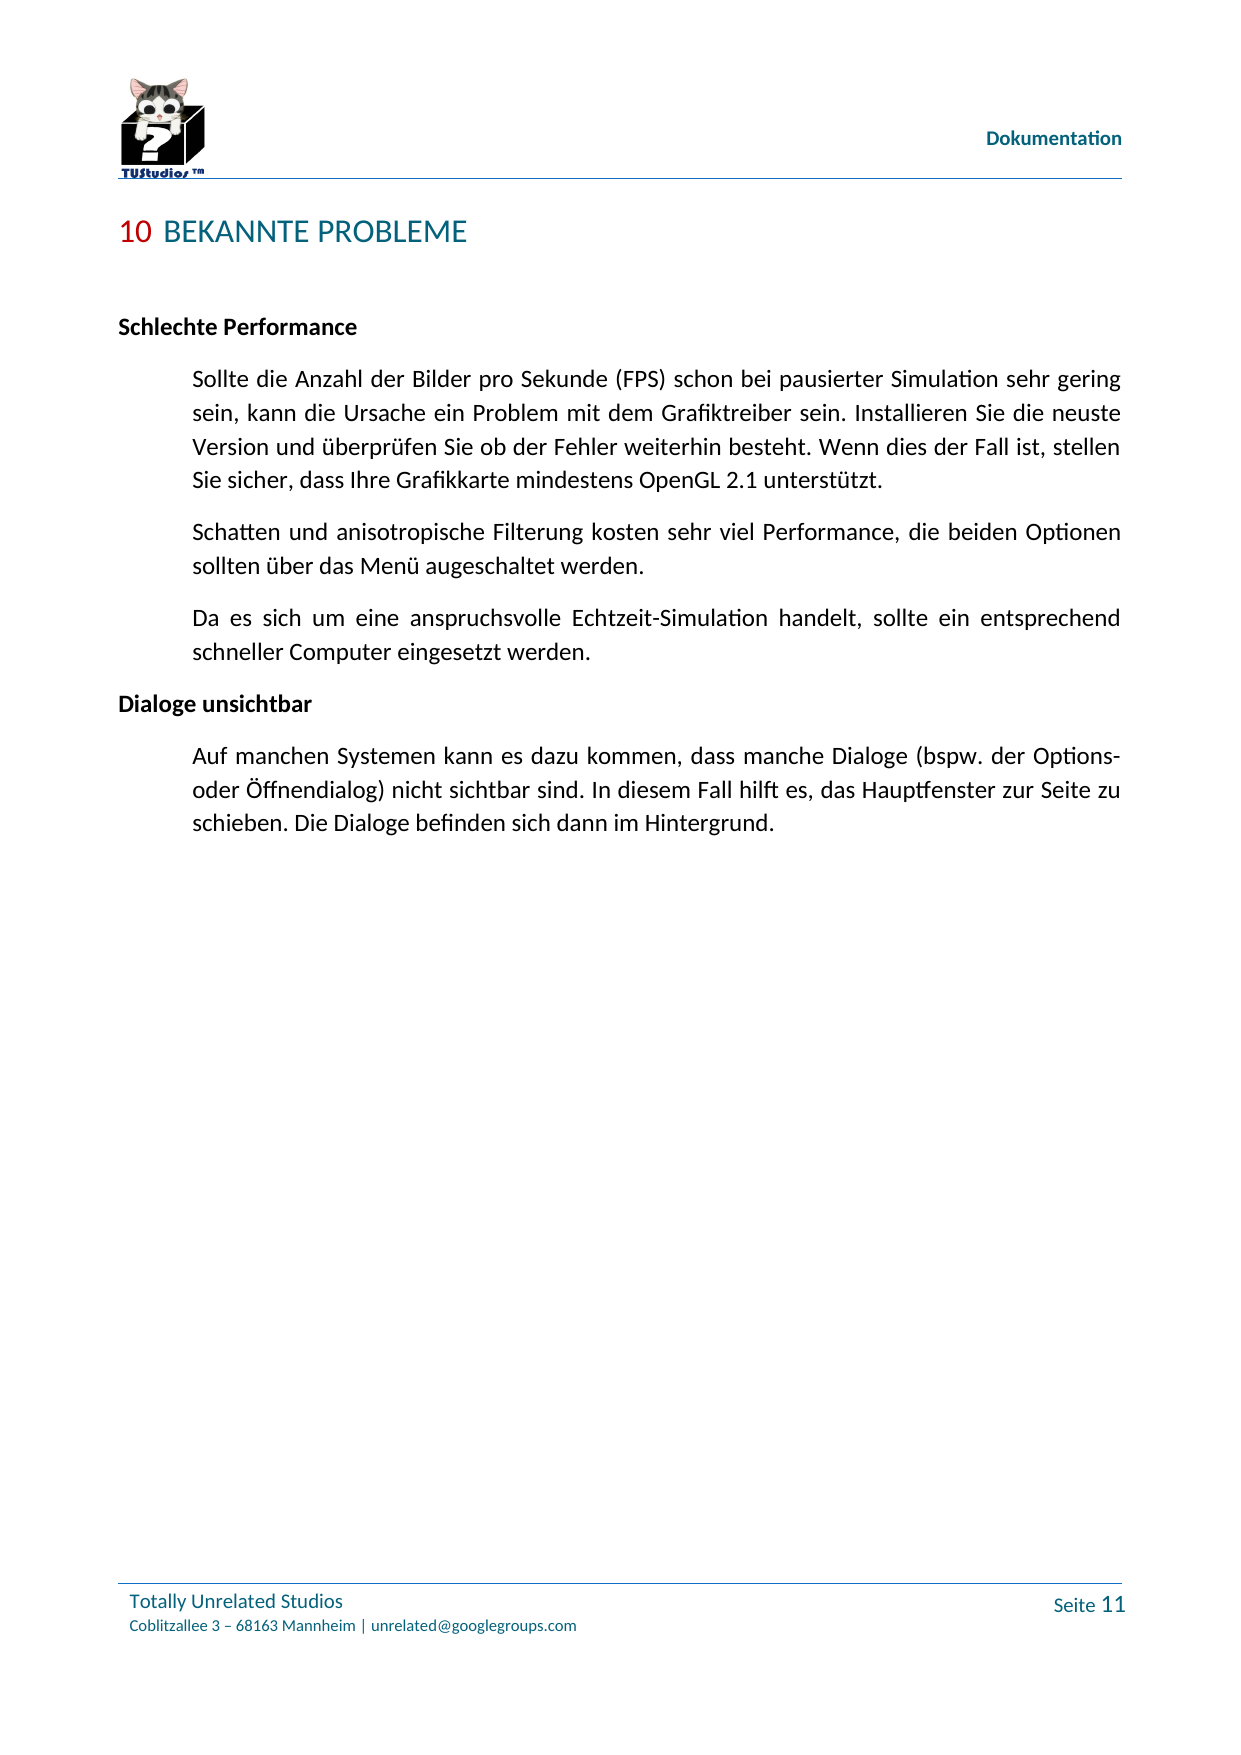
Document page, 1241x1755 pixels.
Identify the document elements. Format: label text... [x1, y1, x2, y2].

text Auf manchen Systemen kann es dazu kommen, dass manche Dialoge (bspw. der Options- oder Öffnendialog) nicht sichtbar sind. In diesem Fall hilft es, das Hauptfenster zur Seite zu schieben. Die Dialoge befinden sich dann im Hintergrund. [192, 740, 1122, 838]
picture [282, 1620, 286, 1631]
text Da es sich um eine anspruchsvolle Echtzeit-Simulation handelt, sollte ein entsprechend schneller Computer eingesetzt werden. [192, 602, 1122, 666]
picture [245, 1620, 252, 1630]
text Schlechte Performance [118, 311, 1122, 342]
picture [118, 73, 207, 179]
text Schatten und anisotropische Filterung kosten sehr viel Performance, die beiden Optionen sollten über das Menü augeschaltet werden. [192, 516, 1122, 581]
text Sollte die Anzahl der Bilder pro Sekunde (FPS) schon bei pausierter Simulation sehr gering sein, kann die Ursache ein Problem mit dem Grafiktreiber sein. Installieren Sie die neuste Version und überprüfen Sie ob der Fehler weiterhin besteht. Wenn dies der Fall ist, stellen Sie sicher, dass Ihre Grafikkarte mindestens OpenGL 2.1 unterstützt. [192, 363, 1122, 495]
picture [439, 1620, 450, 1633]
subtitle Bekannte Probleme [118, 210, 1122, 251]
text Dialoge unsichtbar [118, 688, 1122, 719]
